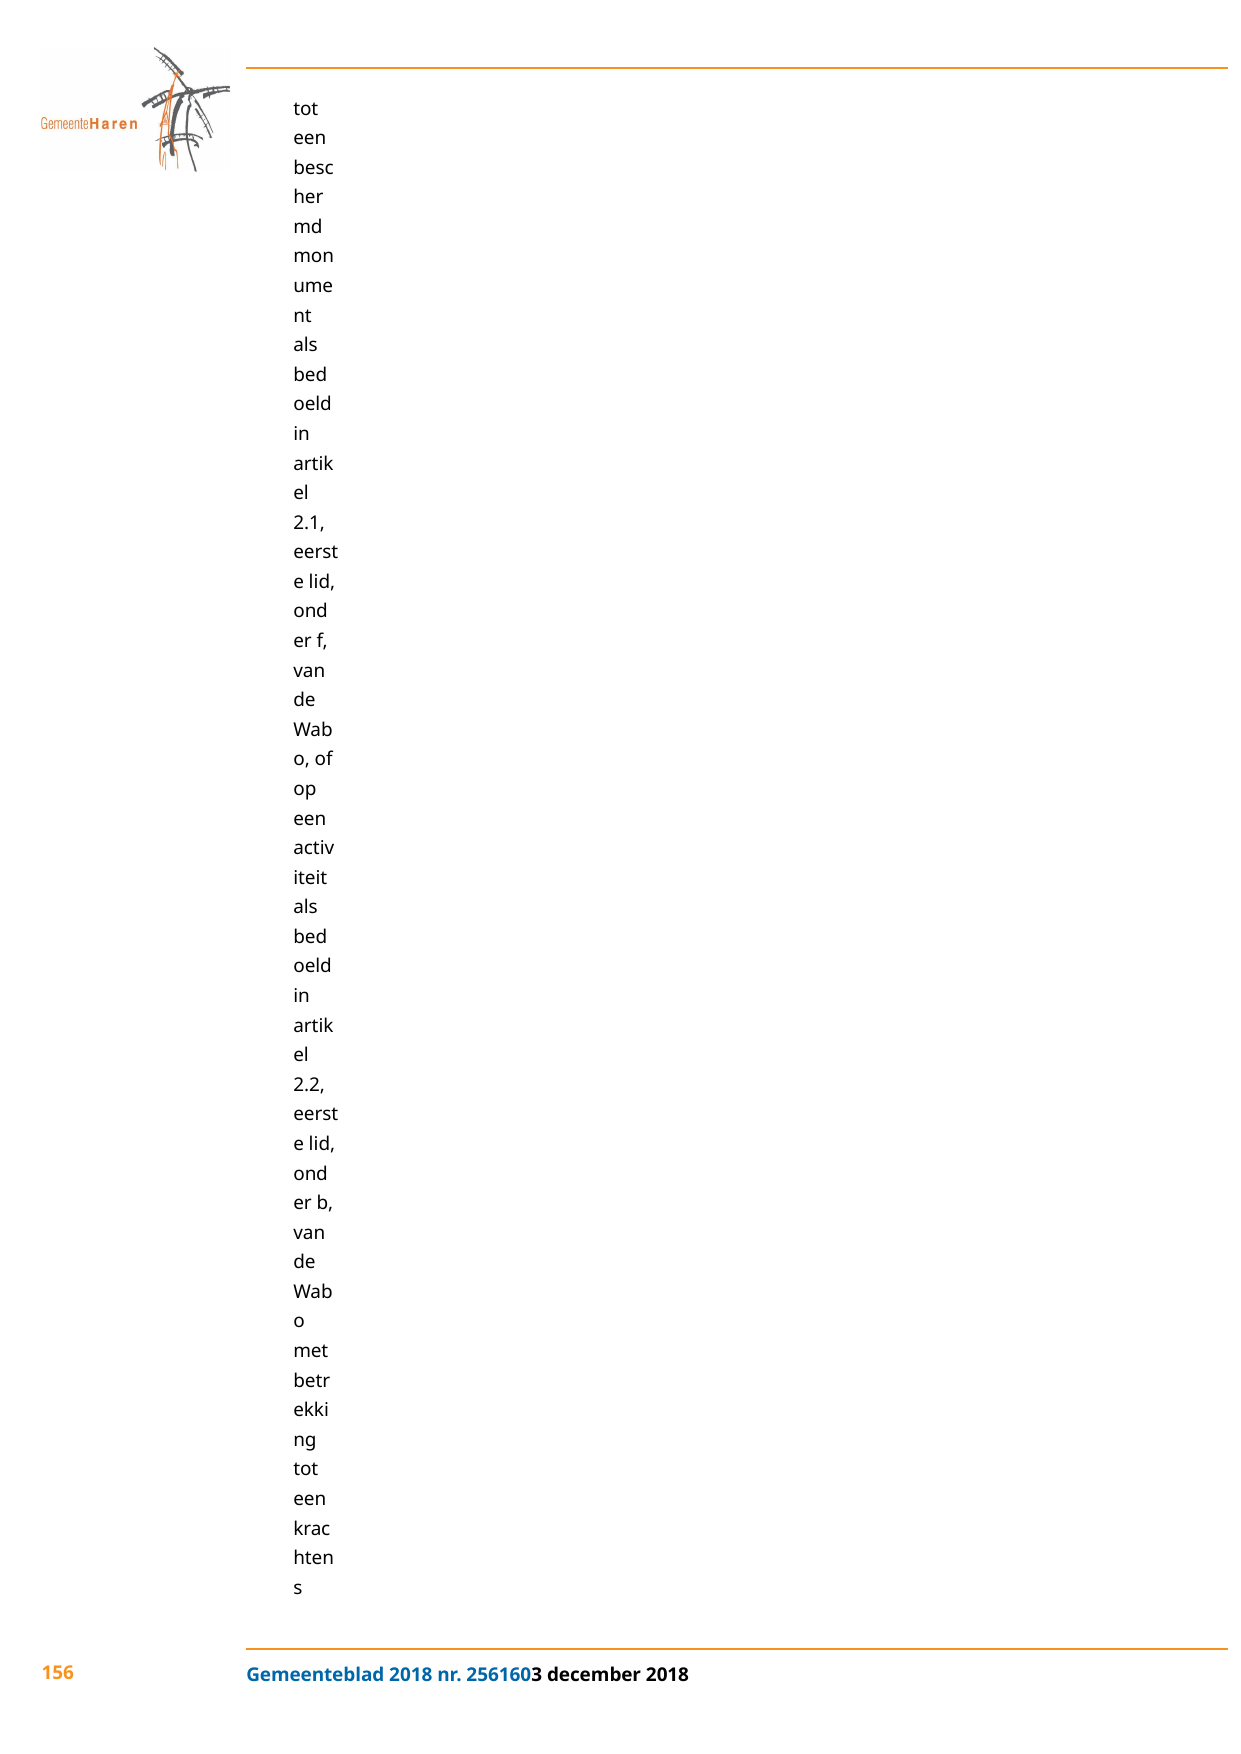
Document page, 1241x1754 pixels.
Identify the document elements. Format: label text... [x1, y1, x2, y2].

table_cell [338, 95, 383, 1600]
table_cell [384, 95, 429, 1600]
table_cell tot een beschermd monument als bedoeld in artikel 2.1, eerste lid, onder f, van de Wabo, of op een activiteit als bedoeld in artikel 2.2, eerste lid, onder b, van de Wabo met betrekking tot een krachtens [293, 95, 338, 1600]
picture [41, 47, 231, 172]
table_cell [248, 95, 293, 1600]
